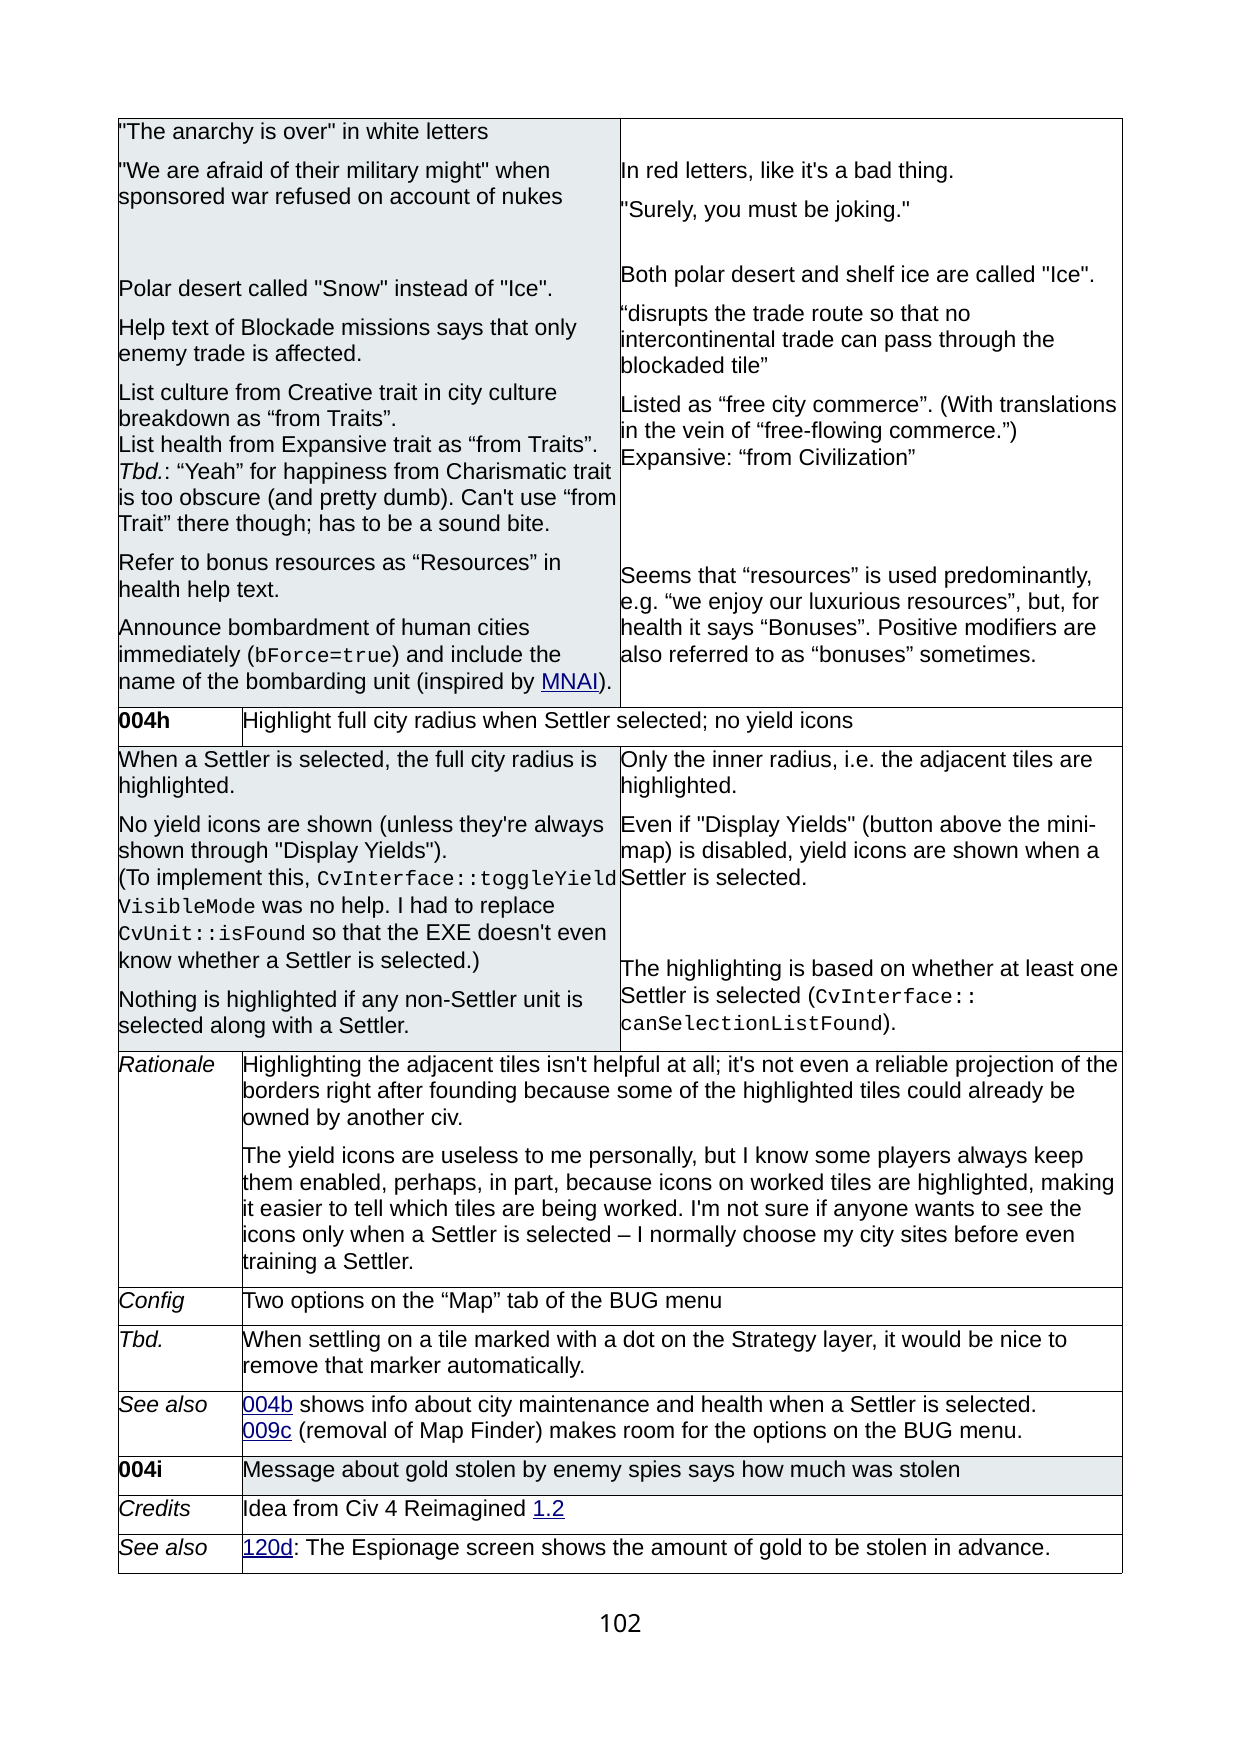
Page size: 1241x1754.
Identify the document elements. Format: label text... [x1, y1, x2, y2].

table_cell Idea from Civ 4 Reimagined 1.2 [243, 1496, 1122, 1533]
table_cell Credits [119, 1496, 242, 1533]
table_cell See also [119, 1535, 242, 1572]
table_cell 120d: The Espionage screen shows the amount of gold to be stolen in advance. [243, 1535, 1122, 1572]
table_cell Config [119, 1288, 242, 1325]
table_cell Highlight full city radius when Settler selected; no yield icons [243, 708, 1122, 746]
table_cell "The anarchy is over" in white letters "We are afraid of their military might" when sponsored war refused on account of nukes Polar desert called "Snow" instead of "Ice". Help text of Blockade missions says that only enemy trade is affected. List culture from Creative trait in city culture breakdown as “from Traits”. List health from Expansive trait as “from Traits”. Tbd.: “Yeah” for happiness from Charismatic trait is too obscure (and pretty dumb). Can't use “from Trait” there though; has to be a sound bite. Refer to bonus resources as “Resources” in health help text. Announce bombardment of human cities immediately (bForce=true) and include the name of the bombarding unit (inspired by MNAI). [119, 119, 620, 707]
table_cell See also [119, 1392, 242, 1456]
table_cell 004b shows info about city maintenance and health when a Settler is selected. 009c (removal of Map Finder) makes room for the options on the BUG menu. [243, 1392, 1122, 1456]
table_cell Tbd. [119, 1326, 242, 1391]
table_cell When a Settler is selected, the full city radius is highlighted. No yield icons are shown (unless they're always shown through "Display Yields"). (To implement this, CvInterface::toggleYield VisibleMode was no help. I had to replace CvUnit::isFound so that the EXE doesn't even know whether a Settler is selected.) Nothing is highlighted if any non-Settler unit is selected along with a Settler. [119, 747, 620, 1051]
table_cell Only the inner radius, i.e. the adjacent tiles are highlighted. Even if "Display Yields" (button above the mini-map) is disabled, yield icons are shown when a Settler is selected. The highlighting is based on whether at least one Settler is selected (CvInterface:: canSelectionListFound). [621, 747, 1122, 1051]
table_cell Message about gold stolen by enemy spies says how much was stolen [243, 1457, 1122, 1495]
table_cell When settling on a tile marked with a dot on the Strategy layer, it would be nice to remove that marker automatically. [243, 1326, 1122, 1391]
table_cell 004i [119, 1457, 242, 1495]
table_cell Two options on the “Map” tab of the BUG menu [243, 1288, 1122, 1325]
table_cell In red letters, like it's a bad thing. "Surely, you must be joking." Both polar desert and shelf ice are called "Ice". “disrupts the trade route so that no intercontinental trade can pass through the blockaded tile” Listed as “free city commerce”. (With translations in the vein of “free-flowing commerce.”) Expansive: “from Civilization” Seems that “resources” is used predominantly, e.g. “we enjoy our luxurious resources”, but, for health it says “Bonuses”. Positive modifiers are also referred to as “bonuses” sometimes. [621, 119, 1122, 707]
table_cell Highlighting the adjacent tiles isn't helpful at all; it's not even a reliable projection of the borders right after founding because some of the highlighted tiles could already be owned by another civ. The yield icons are useless to me personally, but I know some players always keep them enabled, perhaps, in part, because icons on worked tiles are highlighted, making it easier to tell which tiles are being worked. I'm not sure if anyone wants to see the icons only when a Settler is selected – I normally choose my city sites before even training a Settler. [243, 1052, 1122, 1287]
table_cell 004h [119, 708, 242, 746]
table_cell Rationale [119, 1052, 242, 1287]
